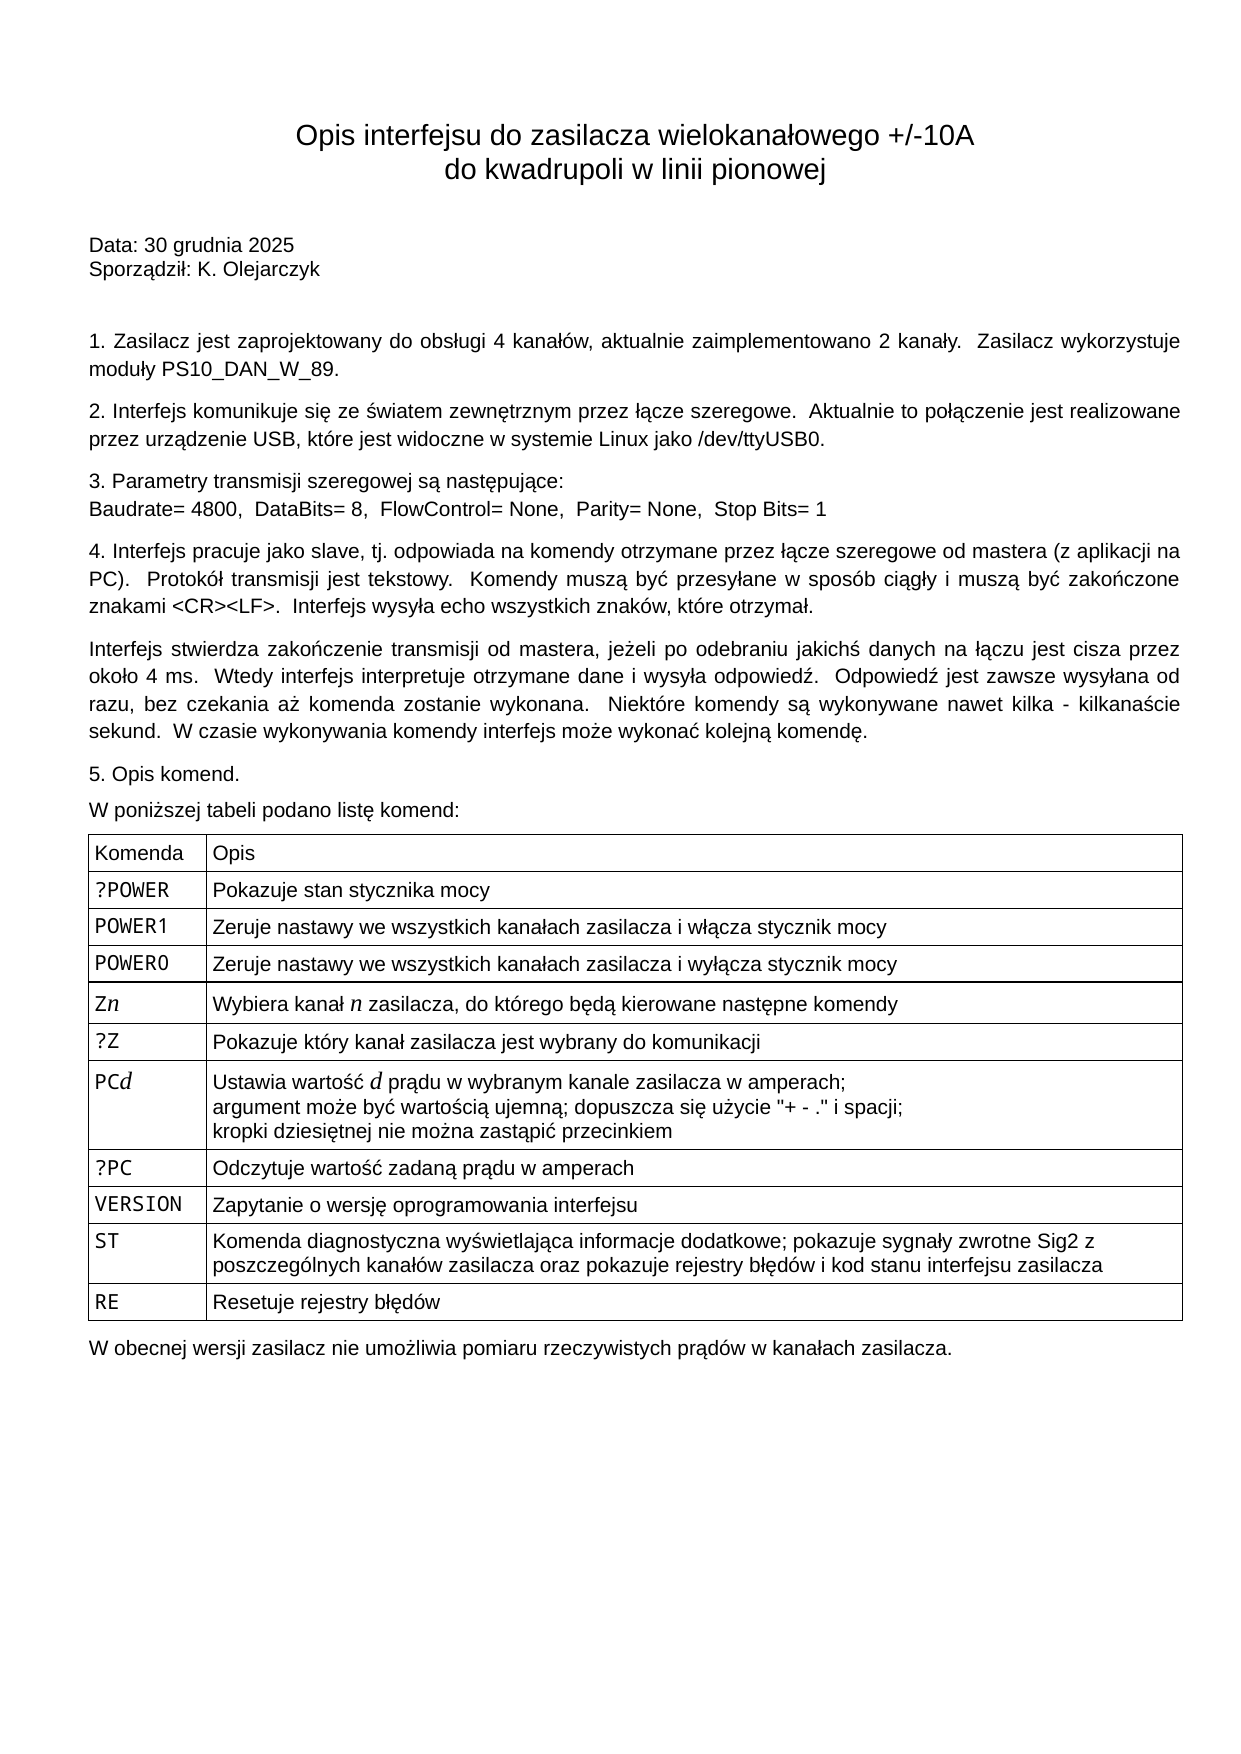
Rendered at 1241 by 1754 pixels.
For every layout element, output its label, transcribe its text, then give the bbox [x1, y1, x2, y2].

text Baudrate= 4800, DataBits= 8, FlowControl= None, Parity= None, Stop Bits= 1 [88, 496, 1182, 520]
text do kwadrupoli w linii pionowej [88, 152, 1182, 185]
text 5. Opis komend. [88, 761, 1182, 785]
table_cell ST [89, 1224, 206, 1283]
table_cell Pokazuje który kanał zasilacza jest wybrany do komunikacji [207, 1024, 1182, 1059]
text 3. Parametry transmisji szeregowej są następujące: [88, 469, 1182, 493]
table_cell Zeruje nastawy we wszystkich kanałach zasilacza i wyłącza stycznik mocy [207, 946, 1182, 981]
table_cell RE [89, 1284, 206, 1320]
text Data: 30 grudnia 2025 [88, 233, 1182, 257]
table_cell Resetuje rejestry błędów [207, 1284, 1182, 1320]
table_cell ?PC [89, 1150, 206, 1186]
table_cell VERSION [89, 1187, 206, 1222]
table_header Opis [207, 835, 1182, 871]
text 4. Interfejs pracuje jako slave, tj. odpowiada na komendy otrzymane przez łącze szeregowe od mastera (z aplikacji na PC). Protokół transmisji jest tekstowy. Komendy muszą być przesyłane w sposób ciągły i muszą być zakończone znakami <CR><LF>. Interfejs wysyła echo wszystkich znaków, które otrzymał. [88, 539, 1182, 618]
table_header Komenda [89, 835, 206, 871]
table_cell ?Z [89, 1024, 206, 1059]
text W poniższej tabeli podano listę komend: [88, 798, 1182, 822]
table_cell Zn [89, 983, 206, 1023]
table_cell Pokazuje stan stycznika mocy [207, 872, 1182, 908]
text 2. Interfejs komunikuje się ze światem zewnętrznym przez łącze szeregowe. Aktualnie to połączenie jest realizowane przez urządzenie USB, które jest widoczne w systemie Linux jako /dev/ttyUSB0. [88, 399, 1182, 450]
table_cell Ustawia wartość d prądu w wybranym kanale zasilacza w amperach; argument może być wartością ujemną; dopuszcza się użycie "+ - ." i spacji; kropki dziesiętnej nie można zastąpić przecinkiem [207, 1061, 1182, 1149]
table_cell Wybiera kanał n zasilacza, do którego będą kierowane następne komendy [207, 983, 1182, 1023]
table_cell PCd [89, 1061, 206, 1149]
text Opis interfejsu do zasilacza wielokanałowego +/-10A [88, 118, 1182, 152]
table_cell Zapytanie o wersję oprogramowania interfejsu [207, 1187, 1182, 1222]
table_cell Komenda diagnostyczna wyświetlająca informacje dodatkowe; pokazuje sygnały zwrotne Sig2 z poszczególnych kanałów zasilacza oraz pokazuje rejestry błędów i kod stanu interfejsu zasilacza [207, 1224, 1182, 1283]
table_cell ?POWER [89, 872, 206, 908]
text W obecnej wersji zasilacz nie umożliwia pomiaru rzeczywistych prądów w kanałach zasilacza. [88, 1336, 1182, 1360]
table_cell POWER1 [89, 909, 206, 944]
text Sporządził: K. Olejarczyk [88, 257, 1182, 281]
table_cell POWER0 [89, 946, 206, 981]
table_cell Odczytuje wartość zadaną prądu w amperach [207, 1150, 1182, 1186]
text 1. Zasilacz jest zaprojektowany do obsługi 4 kanałów, aktualnie zaimplementowano 2 kanały. Zasilacz wykorzystuje moduły PS10_DAN_W_89. [88, 329, 1182, 380]
text Interfejs stwierdza zakończenie transmisji od mastera, jeżeli po odebraniu jakichś danych na łączu jest cisza przez około 4 ms. Wtedy interfejs interpretuje otrzymane dane i wysyła odpowiedź. Odpowiedź jest zawsze wysyłana od razu, bez czekania aż komenda zostanie wykonana. Niektóre komendy są wykonywane nawet kilka - kilkanaście sekund. W czasie wykonywania komendy interfejs może wykonać kolejną komendę. [88, 636, 1182, 743]
table_cell Zeruje nastawy we wszystkich kanałach zasilacza i włącza stycznik mocy [207, 909, 1182, 944]
